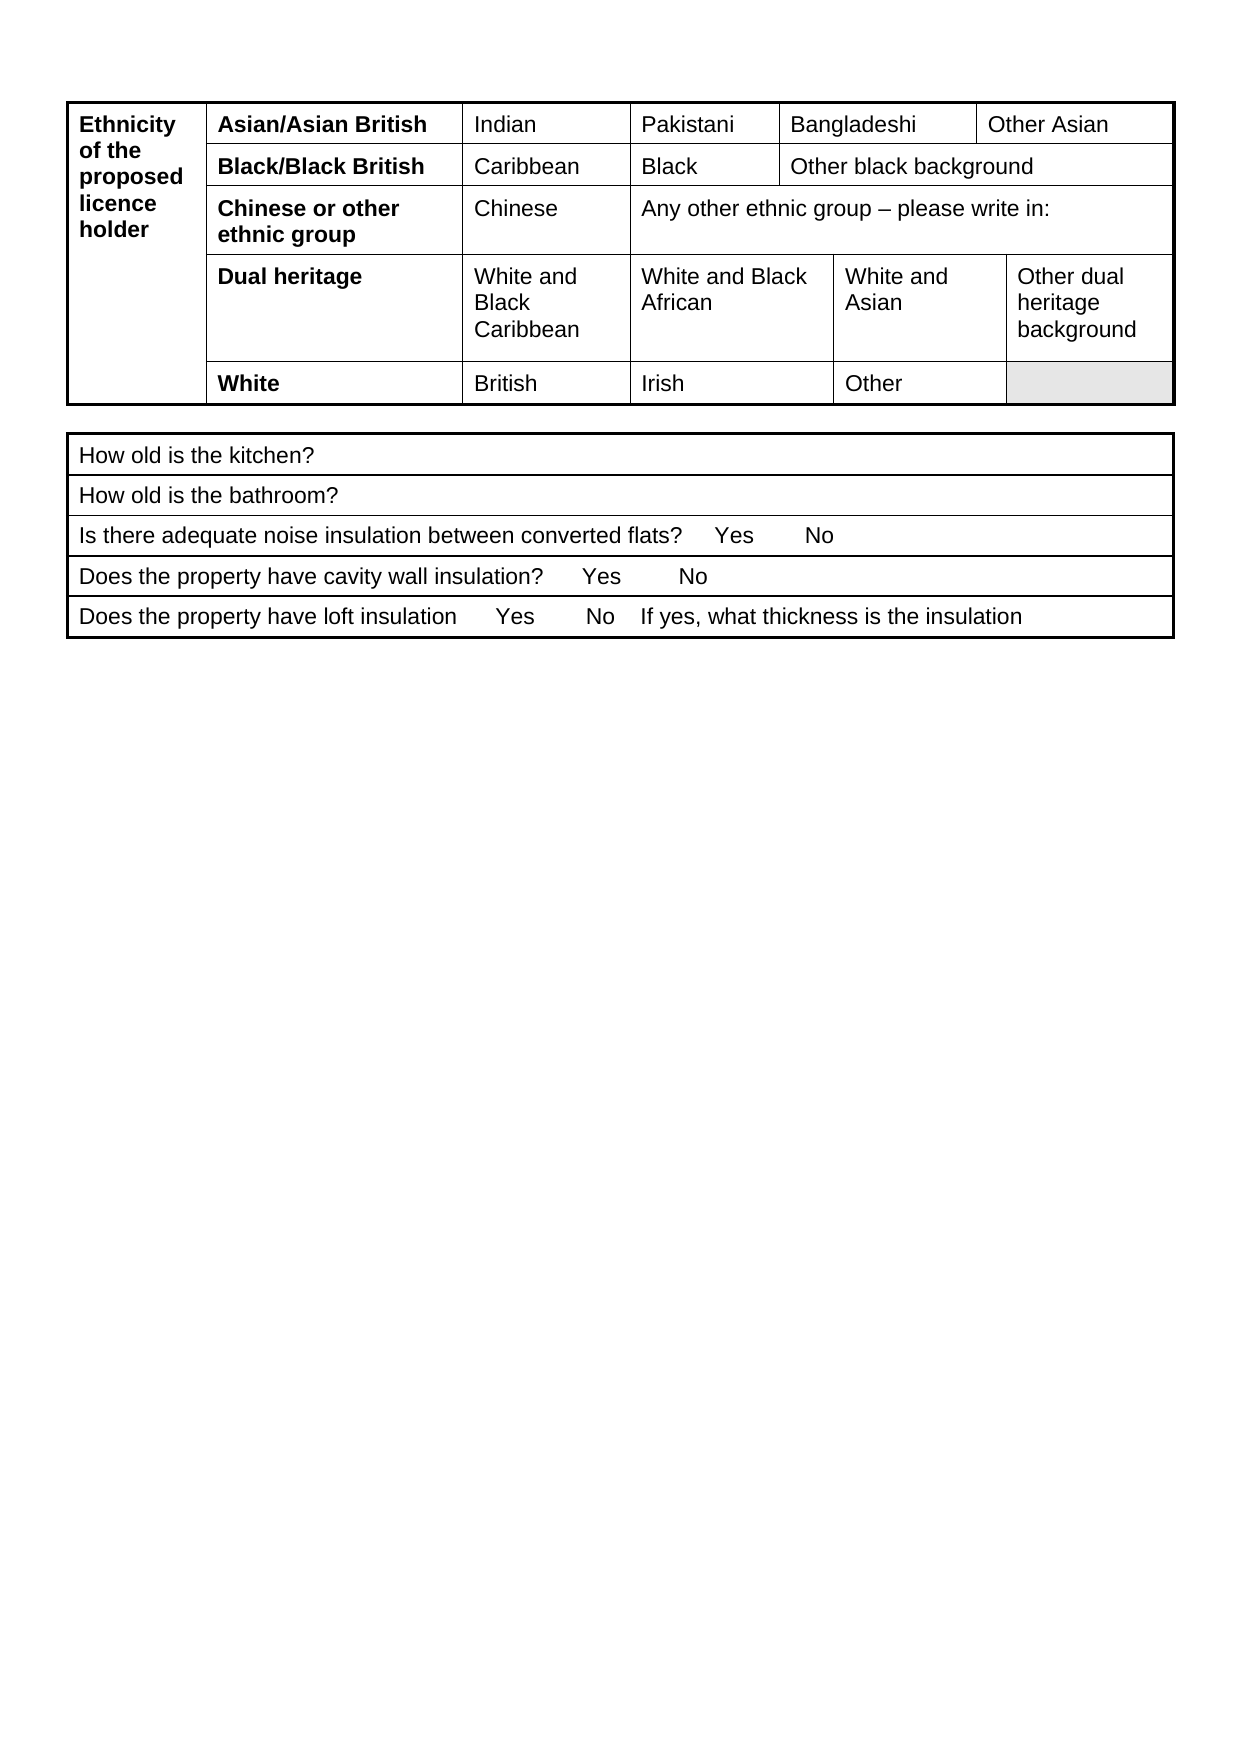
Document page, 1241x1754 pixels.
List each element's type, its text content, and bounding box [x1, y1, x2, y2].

table_header Other Asian [977, 104, 1172, 143]
table_cell [1007, 362, 1172, 403]
table_cell British [463, 362, 630, 403]
table_cell Other [834, 362, 1006, 403]
table_header Indian [463, 104, 630, 143]
table_cell Chinese or other ethnic group [207, 186, 462, 253]
table_cell Black [631, 144, 779, 185]
table_cell Is there adequate noise insulation between converted flats? Yes No [69, 516, 1172, 555]
table_cell White [207, 362, 462, 403]
table_cell Other black background [780, 144, 1172, 185]
table_header Asian/Asian British [207, 104, 462, 143]
table_cell How old is the bathroom? [69, 476, 1172, 514]
table_cell Does the property have cavity wall insulation? Yes No [69, 557, 1172, 595]
table_cell Chinese [463, 186, 630, 253]
table_cell Black/Black British [207, 144, 462, 185]
table_cell Any other ethnic group – please write in: [631, 186, 1172, 253]
table_header How old is the kitchen? [69, 435, 1172, 474]
table_cell Does the property have loft insulation Yes No If yes, what thickness is the insulation [69, 597, 1172, 636]
table_header Pakistani [631, 104, 779, 143]
table_cell Irish [631, 362, 833, 403]
table_cell White and Black Caribbean [463, 255, 630, 361]
table_header Bangladeshi [780, 104, 976, 143]
table_cell White and Asian [834, 255, 1006, 361]
table_cell Caribbean [463, 144, 630, 185]
table_header Ethnicity of the proposed licence holder [69, 104, 206, 403]
table_cell Other dual heritage background [1007, 255, 1172, 361]
table_cell Dual heritage [207, 255, 462, 361]
table_cell White and Black African [631, 255, 833, 361]
